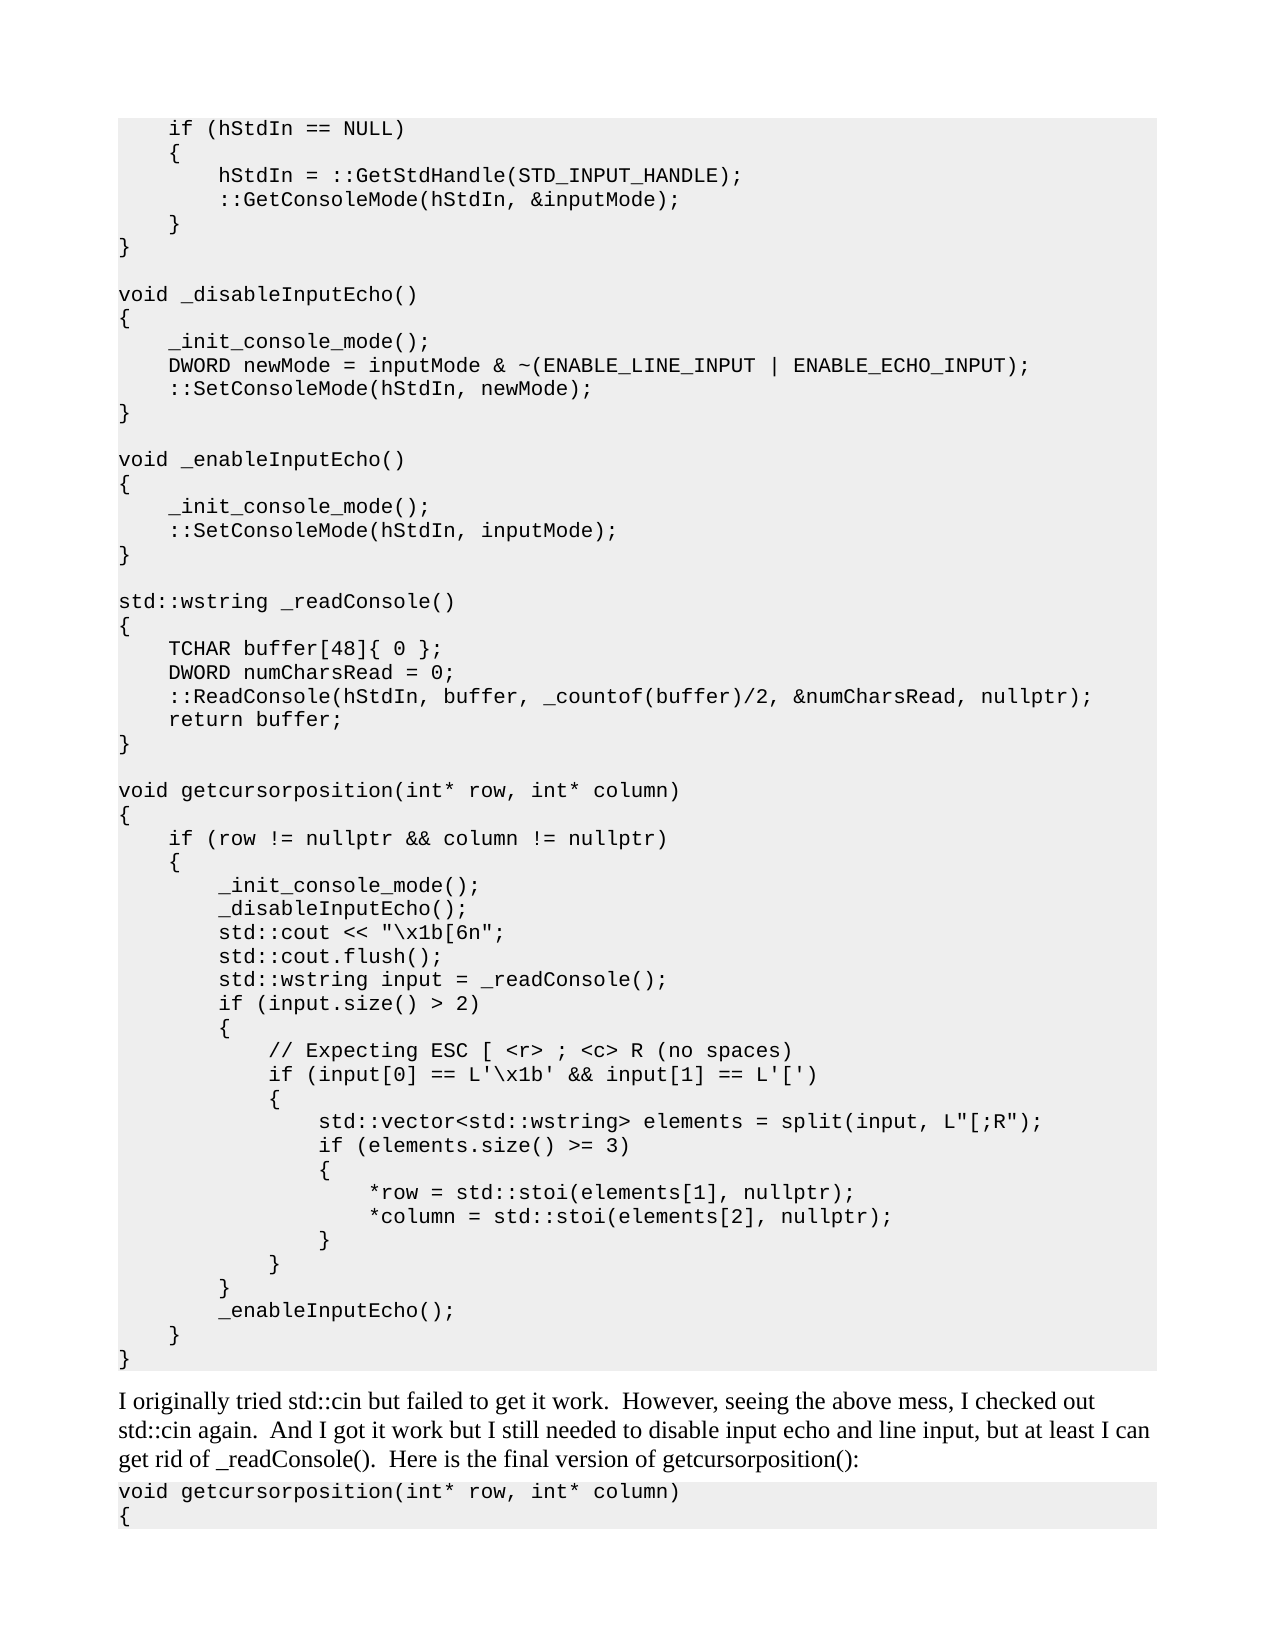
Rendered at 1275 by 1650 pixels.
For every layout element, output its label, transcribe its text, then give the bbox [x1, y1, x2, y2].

text } } [118, 213, 1157, 260]
text } [118, 1277, 1157, 1300]
text hStdIn = ::GetStdHandle(STD_INPUT_HANDLE); [118, 165, 1157, 189]
text { [118, 804, 1157, 827]
text } [118, 1324, 1157, 1348]
text _init_console_mode(); [118, 875, 1157, 898]
text { [118, 615, 1157, 638]
text } [118, 1253, 1157, 1277]
text } [118, 733, 1157, 757]
text ::ReadConsole(hStdIn, buffer, _countof(buffer)/2, &numCharsRead, nullptr); [118, 686, 1157, 709]
text { [118, 1088, 1157, 1111]
text void getcursorposition(int* row, int* column) [118, 1482, 1157, 1505]
text { [118, 1505, 1157, 1529]
text _disableInputEcho(); [118, 898, 1157, 922]
text *row = std::stoi(elements[1], nullptr); [118, 1182, 1157, 1206]
text { [118, 1017, 1157, 1040]
text } [118, 1229, 1157, 1253]
text TCHAR buffer[48]{ 0 }; [118, 638, 1157, 662]
text ::GetConsoleMode(hStdIn, &inputMode); [118, 189, 1157, 213]
text void _enableInputEcho() [118, 449, 1157, 473]
text if (elements.size() >= 3) [118, 1135, 1157, 1158]
text return buffer; [118, 709, 1157, 733]
text } [118, 544, 1157, 567]
text DWORD numCharsRead = 0; [118, 662, 1157, 686]
text I originally tried std::cin but failed to get it work. However, seeing the above mess, I checked out std::cin again. And I got it work but I still needed to disable input echo and line input, but at least I can get rid of _readConsole(). Here is the final version of getcursorposition(): [118, 1386, 1157, 1473]
text if (input.size() > 2) [118, 993, 1157, 1017]
text if (input[0] == L'\x1b' && input[1] == L'[') [118, 1064, 1157, 1088]
text _init_console_mode(); [118, 496, 1157, 520]
text void _disableInputEcho() [118, 284, 1157, 307]
text { [118, 1158, 1157, 1182]
text ::SetConsoleMode(hStdIn, newMode); [118, 378, 1157, 402]
text { [118, 142, 1157, 165]
text { [118, 851, 1157, 875]
text _enableInputEcho(); [118, 1300, 1157, 1324]
text { [118, 473, 1157, 496]
text std::cout << "\x1b[6n"; [118, 922, 1157, 946]
text { [118, 307, 1157, 331]
text std::cout.flush(); [118, 946, 1157, 969]
text std::vector<std::wstring> elements = split(input, L"[;R"); [118, 1111, 1157, 1135]
text *column = std::stoi(elements[2], nullptr); [118, 1206, 1157, 1229]
text } [118, 1348, 1157, 1371]
text if (row != nullptr && column != nullptr) [118, 827, 1157, 851]
text } [118, 402, 1157, 426]
text void getcursorposition(int* row, int* column) [118, 780, 1157, 804]
text // Expecting ESC [ <r> ; <c> R (no spaces) [118, 1040, 1157, 1064]
text std::wstring input = _readConsole(); [118, 969, 1157, 993]
text DWORD newMode = inputMode & ~(ENABLE_LINE_INPUT | ENABLE_ECHO_INPUT); [118, 354, 1157, 378]
text std::wstring _readConsole() [118, 591, 1157, 615]
text _init_console_mode(); [118, 331, 1157, 354]
text ::SetConsoleMode(hStdIn, inputMode); [118, 520, 1157, 544]
text if (hStdIn == NULL) [118, 118, 1157, 142]
